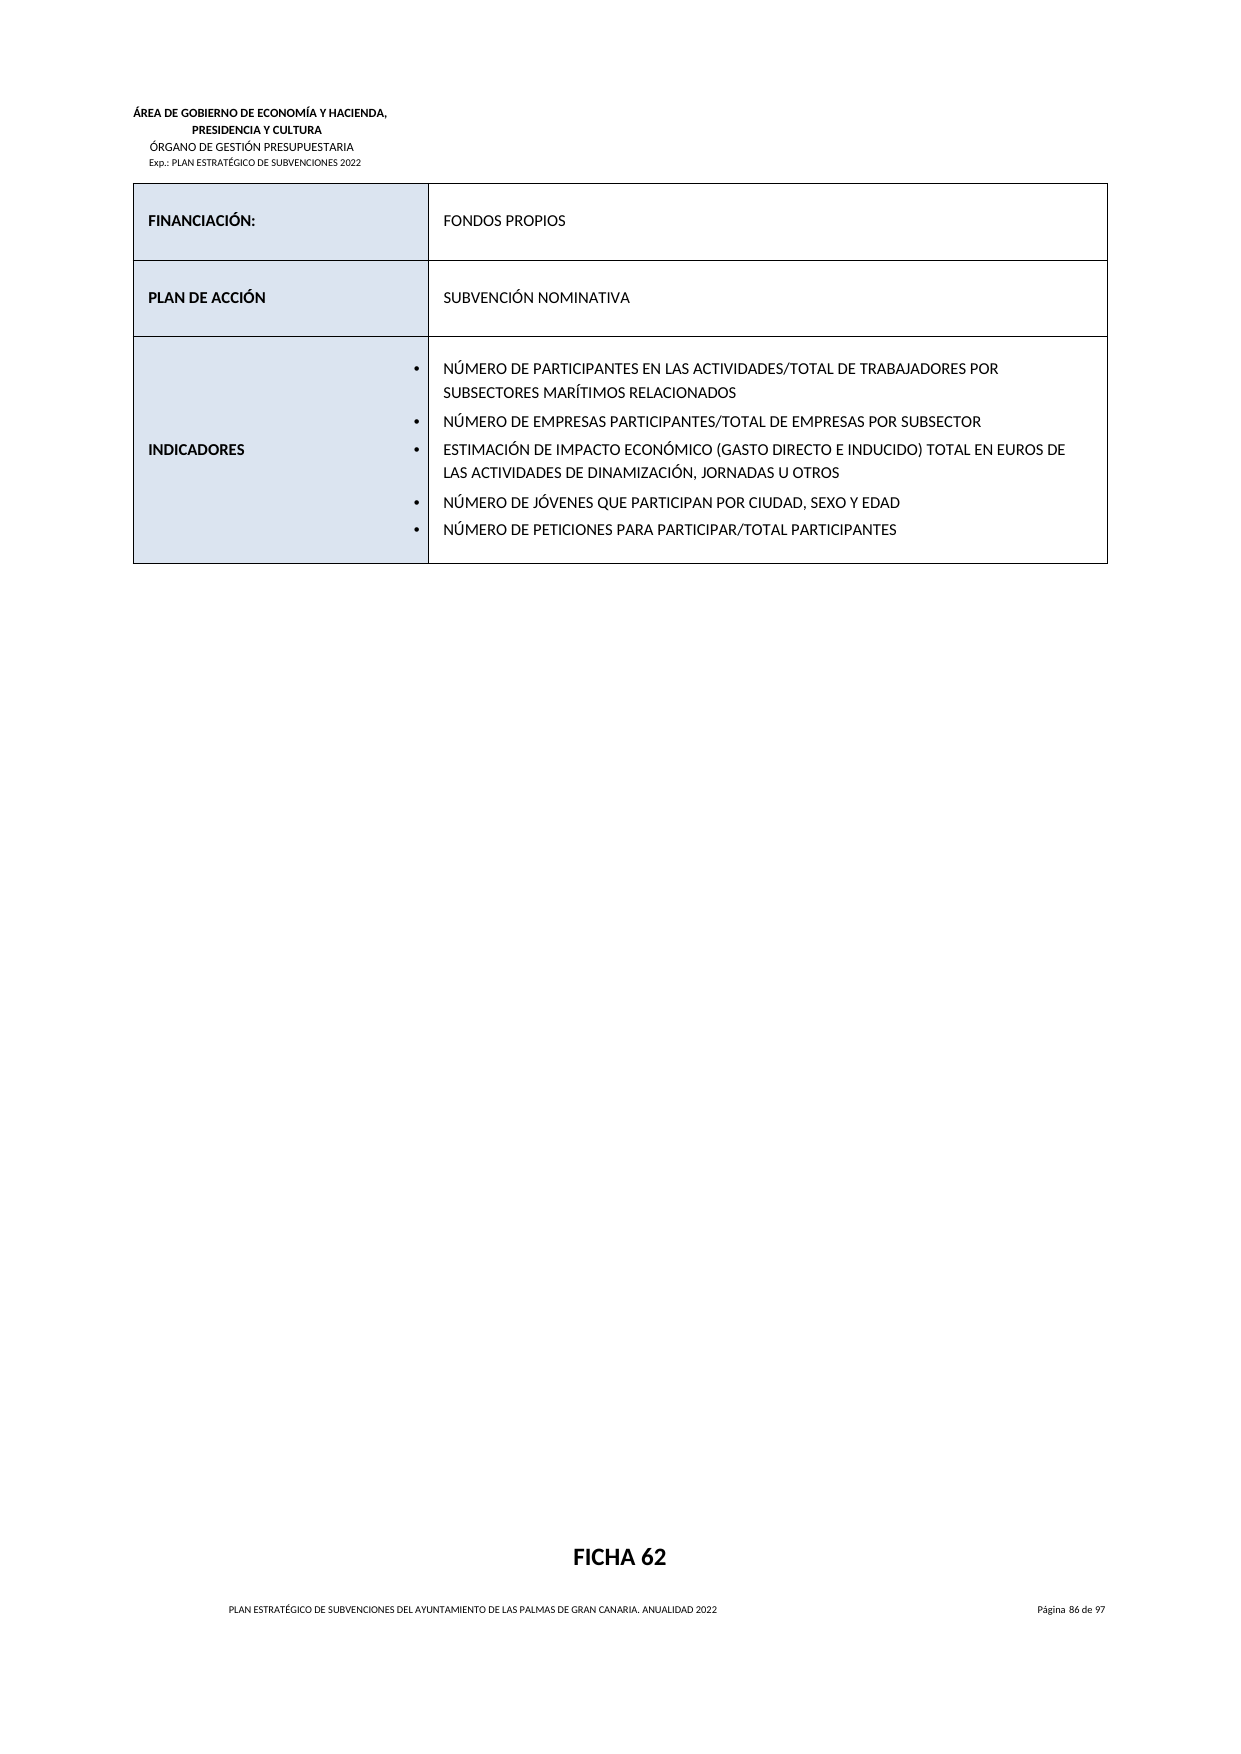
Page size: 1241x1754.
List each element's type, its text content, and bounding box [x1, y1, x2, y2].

table_cell FONDOS PROPIOS [429, 184, 1107, 260]
table_cell SUBVENCIÓN NOMINATIVA [429, 261, 1107, 336]
text FICHA 62 [573, 1541, 1108, 1572]
table_cell PLAN DE ACCIÓN [134, 261, 428, 336]
table_cell INDICADORES [134, 337, 428, 563]
table_cell FINANCIACIÓN: [134, 184, 428, 260]
table_cell NÚMERO DE PARTICIPANTES EN LAS ACTIVIDADES/TOTAL DE TRABAJADORES POR SUBSECTORES MARÍTIMOS RELACIONADOS NÚMERO DE EMPRESAS PARTICIPANTES/TOTAL DE EMPRESAS POR SUBSECTOR ESTIMACIÓN DE IMPACTO ECONÓMICO (GASTO DIRECTO E INDUCIDO) TOTAL EN EUROS DE LAS ACTIVIDADES DE DINAMIZACIÓN, JORNADAS U OTROS NÚMERO DE JÓVENES QUE PARTICIPAN POR CIUDAD, SEXO Y EDAD NÚMERO DE PETICIONES PARA PARTICIPAR/TOTAL PARTICIPANTES [429, 337, 1107, 563]
